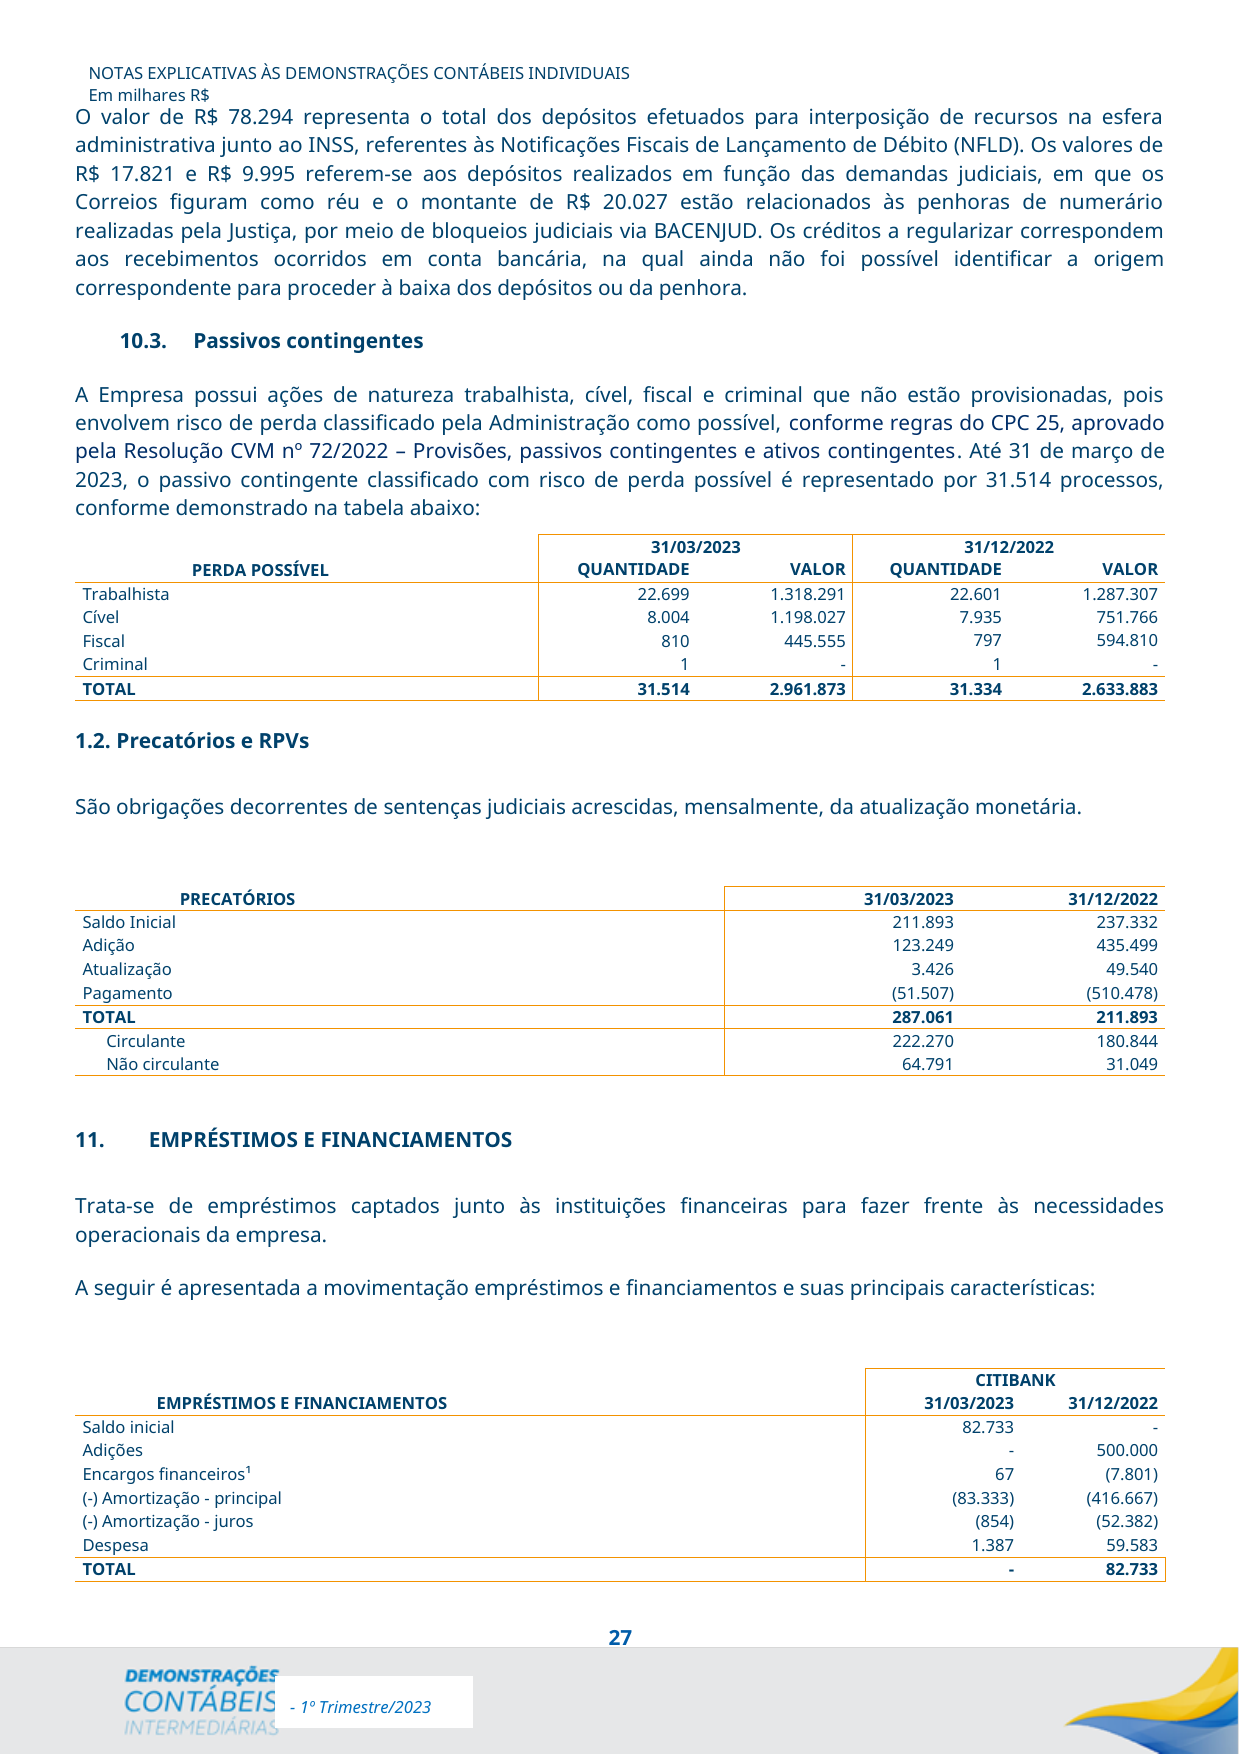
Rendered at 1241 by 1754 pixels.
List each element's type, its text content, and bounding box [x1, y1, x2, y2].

table_cell 435.499 [961, 934, 1165, 957]
table_cell 594.810 [1009, 629, 1165, 653]
table_cell [450, 629, 538, 653]
table_cell [529, 1558, 865, 1581]
table_cell Encargos financeiros¹ [75, 1462, 528, 1486]
table_cell 64.791 [725, 1052, 961, 1075]
table_cell Criminal [75, 653, 450, 676]
table_cell [529, 1533, 865, 1557]
table_cell TOTAL [75, 1006, 400, 1028]
table_cell 211.893 [725, 911, 961, 933]
table_cell [400, 1029, 724, 1052]
table_cell 797 [853, 629, 1009, 653]
table_cell 445.555 [697, 629, 852, 653]
table_cell 82.733 [1021, 1558, 1165, 1581]
table_header PRECATÓRIOS [75, 886, 400, 910]
table_cell [529, 1391, 865, 1415]
subtitle Passivos contingentes [119, 326, 1165, 355]
table_cell [450, 605, 538, 629]
table_header 31/12/2022 [961, 887, 1165, 910]
table_cell 82.733 [866, 1416, 1021, 1439]
table_cell 31.049 [961, 1052, 1165, 1075]
text O valor de R$ 78.294 representa o total dos depósitos efetuados para interposição de recursos na esfera administrativa junto ao INSS, referentes às Notificações Fiscais de Lançamento de Débito (NFLD). Os valores de R$ 17.821 e R$ 9.995 referem-se aos depósitos realizados em função das demandas judiciais, em que os Correios figuram como réu e o montante de R$ 20.027 estão relacionados às penhoras de numerário realizadas pela Justiça, por meio de bloqueios judiciais via BACENJUD. Os créditos a regularizar correspondem aos recebimentos ocorridos em conta bancária, na qual ainda não foi possível identificar a origem correspondente para proceder à baixa dos depósitos ou da penhora. [75, 112, 1165, 301]
table_cell [400, 1006, 724, 1028]
table_cell 31/12/2022 [1021, 1391, 1165, 1415]
table_cell Cível [75, 605, 450, 629]
table_cell 2.633.883 [1009, 677, 1165, 700]
table_cell (-) Amortização - principal [75, 1486, 528, 1509]
table_header 31/12/2022 [853, 535, 1165, 558]
table_cell [450, 653, 538, 676]
table_cell 222.270 [725, 1029, 961, 1052]
table_cell - [866, 1439, 1021, 1462]
table_cell 31.514 [539, 677, 697, 700]
table_cell VALOR [697, 558, 852, 582]
table_cell 123.249 [725, 934, 961, 957]
table_cell 1 [853, 653, 1009, 676]
table_cell TOTAL [75, 1558, 528, 1581]
table_cell (7.801) [1021, 1462, 1165, 1486]
table_cell 31/03/2023 [866, 1391, 1021, 1415]
table_cell [529, 1486, 865, 1509]
table_cell [400, 1052, 724, 1075]
table_header [529, 1368, 865, 1391]
table_cell [400, 911, 724, 933]
table_cell Pagamento [75, 981, 400, 1004]
text Trata-se de empréstimos captados junto às instituições financeiras para fazer frente às necessidades operacionais da empresa. [75, 1191, 1165, 1248]
table_cell Trabalhista [75, 583, 450, 605]
table_cell 1.318.291 [697, 583, 852, 605]
table_cell Circulante [75, 1029, 400, 1052]
table_cell 7.935 [853, 605, 1009, 629]
table_header CITIBANK [866, 1369, 1165, 1391]
table_cell PERDA POSSÍVEL [75, 558, 450, 582]
text A Empresa possui ações de natureza trabalhista, cível, fiscal e criminal que não estão provisionadas, pois envolvem risco de perda classificado pela Administração como possível, conforme regras do CPC 25, aprovado pela Resolução CVM nº 72/2022 – Provisões, passivos contingentes e ativos contingentes. Até 31 de março de 2023, o passivo contingente classificado com risco de perda possível é representado por 31.514 processos, conforme demonstrado na tabela abaixo: [75, 380, 1165, 522]
table_header 31/03/2023 [725, 887, 961, 910]
table_header [75, 1368, 528, 1391]
table_cell [450, 558, 538, 582]
table_cell Adições [75, 1439, 528, 1462]
table_header [450, 534, 538, 558]
table_cell (52.382) [1021, 1510, 1165, 1533]
list Precatórios e RPVs [75, 726, 1165, 754]
table_cell [400, 934, 724, 957]
table_cell 31.334 [853, 677, 1009, 700]
table_cell (416.667) [1021, 1486, 1165, 1509]
table_cell EMPRÉSTIMOS E FINANCIAMENTOS [75, 1391, 528, 1415]
table_cell [529, 1416, 865, 1439]
table_cell (83.333) [866, 1486, 1021, 1509]
table_cell [450, 583, 538, 605]
table_cell 1.387 [866, 1533, 1021, 1557]
table_cell 2.961.873 [697, 677, 852, 700]
table_cell 237.332 [961, 911, 1165, 933]
table_cell 1.198.027 [697, 605, 852, 629]
table_cell TOTAL [75, 677, 450, 700]
table_cell VALOR [1009, 558, 1165, 582]
table_cell 22.601 [853, 583, 1009, 605]
table_cell [450, 677, 538, 700]
table_cell QUANTIDADE [853, 558, 1009, 582]
table_cell 500.000 [1021, 1439, 1165, 1462]
table_cell [400, 981, 724, 1004]
table_cell 180.844 [961, 1029, 1165, 1052]
text São obrigações decorrentes de sentenças judiciais acrescidas, mensalmente, da atualização monetária. [75, 792, 1165, 820]
table_cell Saldo inicial [75, 1416, 528, 1439]
table_header [75, 534, 450, 558]
table_cell 8.004 [539, 605, 697, 629]
table_cell 751.766 [1009, 605, 1165, 629]
table_cell 1 [539, 653, 697, 676]
table_cell - [866, 1558, 1021, 1581]
table_cell Atualização [75, 957, 400, 981]
table_header [400, 886, 724, 910]
table_cell (-) Amortização - juros [75, 1510, 528, 1533]
table_cell [400, 957, 724, 981]
table_cell QUANTIDADE [539, 558, 697, 582]
table_cell [529, 1462, 865, 1486]
table_cell [529, 1439, 865, 1462]
table_cell Fiscal [75, 629, 450, 653]
table_cell (854) [866, 1510, 1021, 1533]
table_cell 211.893 [961, 1006, 1165, 1028]
table_cell - [1021, 1416, 1165, 1439]
table_cell Adição [75, 934, 400, 957]
table_cell 22.699 [539, 583, 697, 605]
table_cell 287.061 [725, 1006, 961, 1028]
table_cell 67 [866, 1462, 1021, 1486]
subtitle EMPRÉSTIMOS E FINANCIAMENTOS [75, 1126, 1165, 1154]
table_cell 1.287.307 [1009, 583, 1165, 605]
text A seguir é apresentada a movimentação empréstimos e financiamentos e suas principais características: [75, 1273, 1165, 1302]
table_cell 810 [539, 629, 697, 653]
table_header 31/03/2023 [539, 535, 852, 558]
table_cell [529, 1510, 865, 1533]
table_cell Saldo Inicial [75, 911, 400, 933]
table_cell (510.478) [961, 981, 1165, 1004]
table_cell 49.540 [961, 957, 1165, 981]
table_cell - [1009, 653, 1165, 676]
table_cell 3.426 [725, 957, 961, 981]
table_cell Não circulante [75, 1052, 400, 1075]
table_cell - [697, 653, 852, 676]
table_cell 59.583 [1021, 1533, 1165, 1557]
table_cell Despesa [75, 1533, 528, 1557]
table_cell (51.507) [725, 981, 961, 1004]
